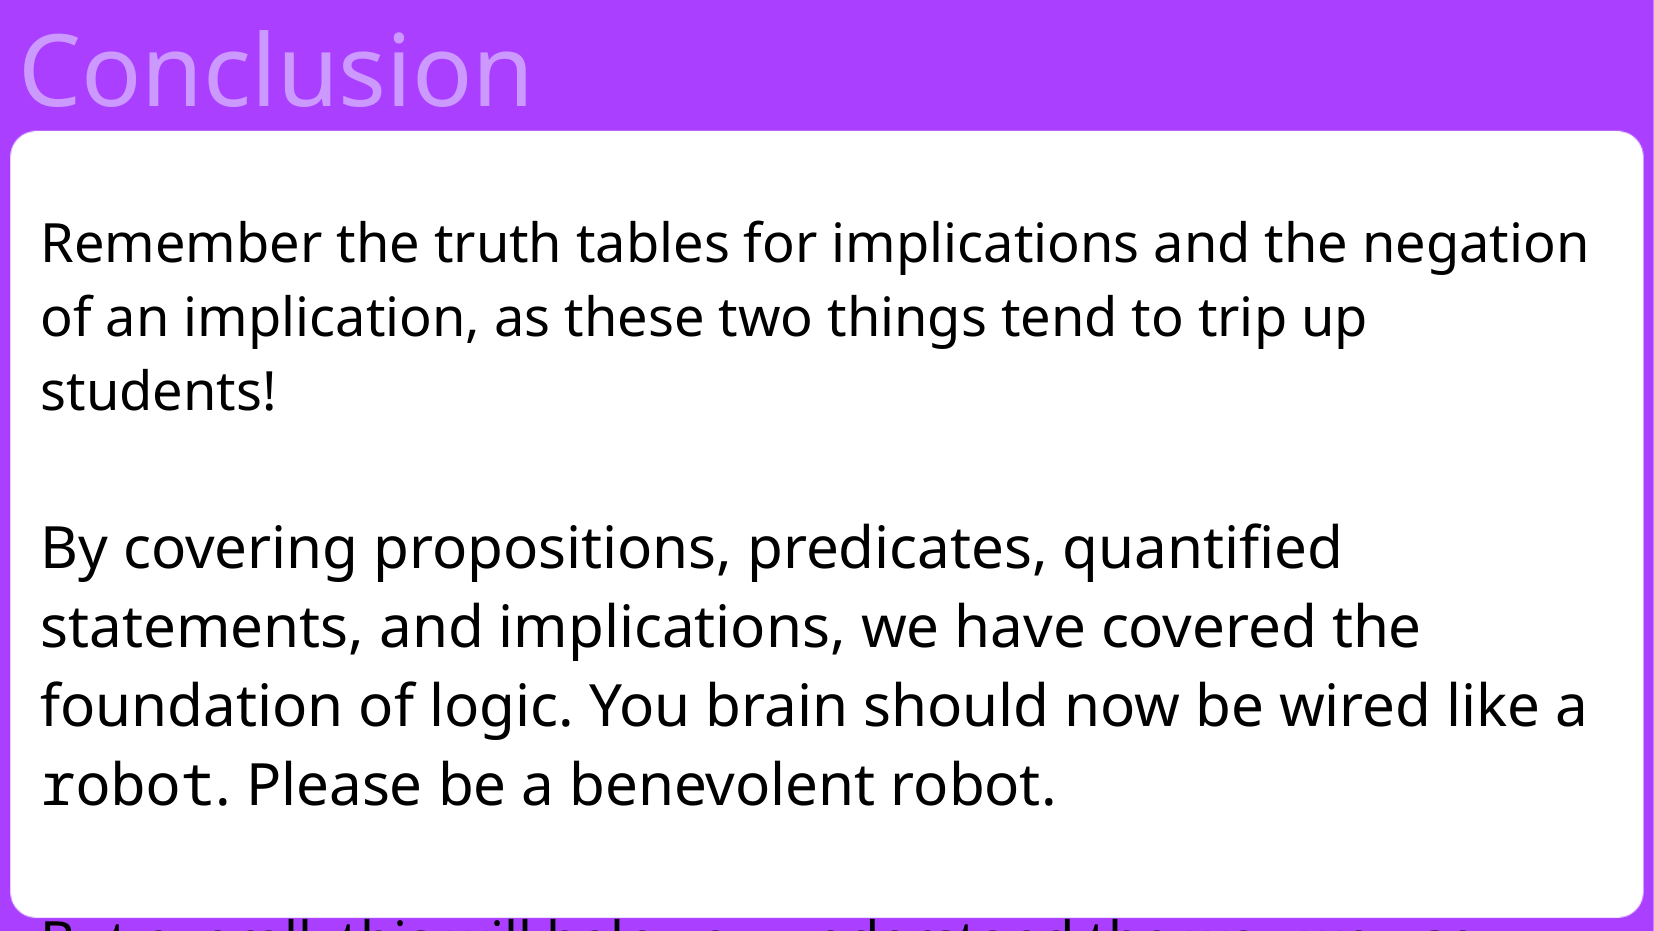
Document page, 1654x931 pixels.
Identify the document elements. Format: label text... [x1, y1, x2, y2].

picture [50, 926, 66, 931]
text_box Remember the truth tables for implications and the negation of an implication, as these two things tend to trip up students! By covering propositions, predicates, quantified statements, and implications, we have covered the foundation of logic. You brain should now be wired like a robot. Please be a benevolent robot. But overall, this will help you understand the way we use logic in our computer programs to define the program’s flow. [40, 204, 1610, 887]
title Conclusion [18, 8, 1574, 126]
picture [0, 0, 1654, 931]
